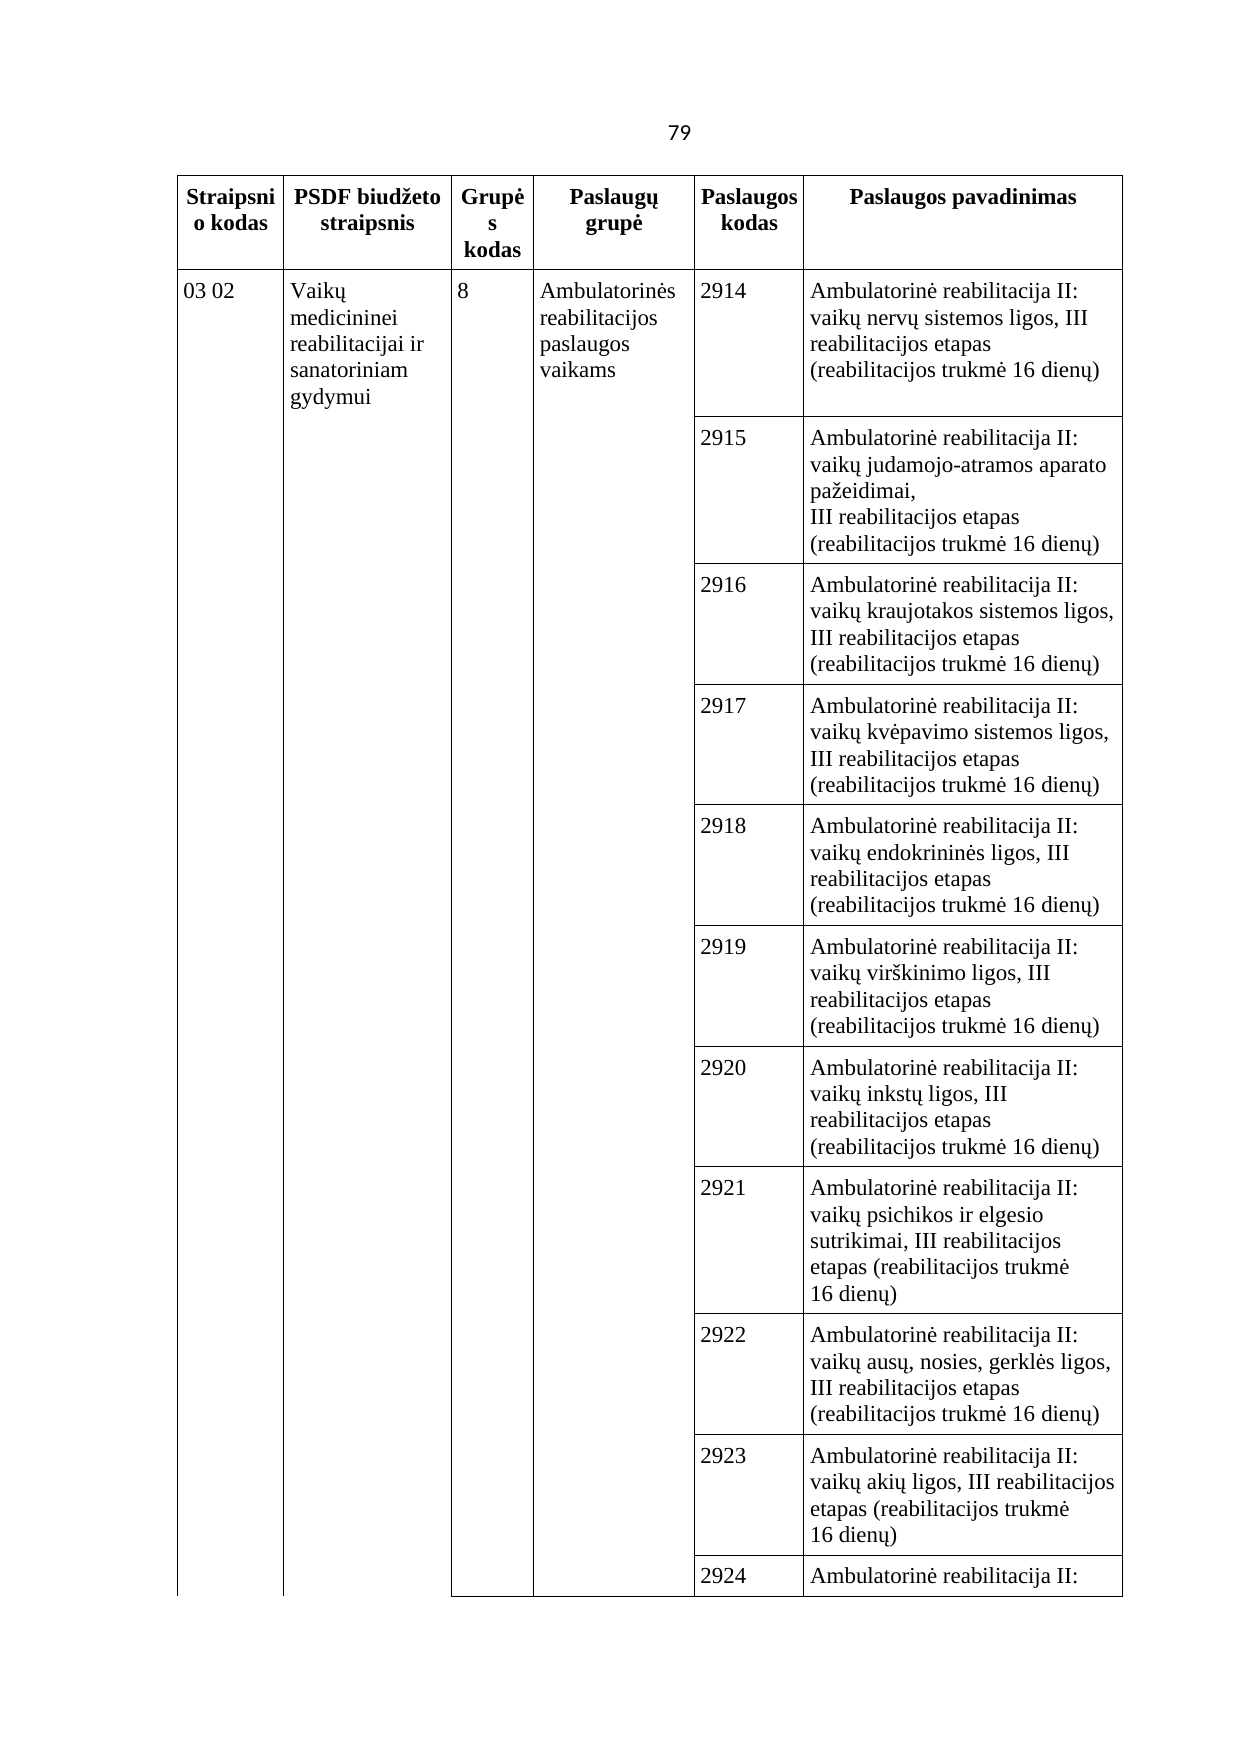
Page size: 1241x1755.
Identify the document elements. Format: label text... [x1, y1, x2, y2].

table_cell [284, 925, 451, 1046]
table_header Paslaugų grupė [534, 176, 694, 269]
table_cell [452, 684, 533, 804]
table_cell 2917 [695, 685, 803, 804]
table_cell 2915 [695, 417, 803, 563]
table_cell Ambulatorinė reabilitacija II: vaikų psichikos ir elgesio sutrikimai, III reabilitacijos etapas (reabilitacijos trukmė 16 dienų) [804, 1167, 1122, 1313]
table_cell Ambulatorinė reabilitacija II: vaikų judamojo-atramos aparato pažeidimai, III reabilitacijos etapas (reabilitacijos trukmė 16 dienų) [804, 417, 1122, 563]
table_cell Ambulatorinės reabilitacijos paslaugos vaikams [534, 270, 694, 416]
table_header Paslaugos pavadinimas [804, 176, 1122, 269]
table_cell [284, 804, 451, 925]
table_cell [284, 416, 451, 563]
table_cell [178, 1313, 283, 1434]
table_cell [534, 563, 694, 684]
table_cell 2914 [695, 270, 803, 416]
table_cell [178, 1555, 283, 1596]
table_cell [534, 1166, 694, 1313]
table_cell [452, 804, 533, 925]
table_cell Ambulatorinė reabilitacija II: [804, 1556, 1122, 1596]
table_header PSDF biudžeto straipsnis [284, 176, 451, 269]
table_cell [284, 1434, 451, 1554]
table_cell Ambulatorinė reabilitacija II: vaikų endokrininės ligos, III reabilitacijos etapas (reabilitacijos trukmė 16 dienų) [804, 805, 1122, 925]
table_cell [452, 1046, 533, 1166]
table_cell 03 02 [178, 270, 283, 416]
table_cell [452, 563, 533, 684]
table_cell [284, 1313, 451, 1434]
table_cell [284, 684, 451, 804]
table_cell [534, 1434, 694, 1554]
table_cell [178, 804, 283, 925]
table_cell 2918 [695, 805, 803, 925]
table_cell 2924 [695, 1556, 803, 1596]
table_cell Ambulatorinė reabilitacija II: vaikų akių ligos, III reabilitacijos etapas (reabilitacijos trukmė 16 dienų) [804, 1435, 1122, 1554]
table_header Paslaugos kodas [695, 176, 803, 269]
table_cell [178, 925, 283, 1046]
table_cell [178, 684, 283, 804]
table_cell [284, 1166, 451, 1313]
table_cell [452, 1166, 533, 1313]
table_cell 2921 [695, 1167, 803, 1313]
table_cell [534, 925, 694, 1046]
table_cell [452, 1555, 533, 1596]
table_cell [178, 563, 283, 684]
table_cell Vaikų medicininei reabilitacijai ir sanatoriniam gydymui [284, 270, 451, 416]
table_cell [452, 925, 533, 1046]
table_cell Ambulatorinė reabilitacija II: vaikų virškinimo ligos, III reabilitacijos etapas (reabilitacijos trukmė 16 dienų) [804, 926, 1122, 1046]
table_cell [452, 416, 533, 563]
table_cell [178, 416, 283, 563]
table_cell [534, 416, 694, 563]
table_cell [534, 1046, 694, 1166]
table_cell 2922 [695, 1314, 803, 1434]
table_cell [534, 1555, 694, 1596]
table_cell 2920 [695, 1047, 803, 1166]
table_cell 2923 [695, 1435, 803, 1554]
table_cell Ambulatorinė reabilitacija II: vaikų ausų, nosies, gerklės ligos, III reabilitacijos etapas (reabilitacijos trukmė 16 dienų) [804, 1314, 1122, 1434]
table_cell [534, 1313, 694, 1434]
table_cell [534, 684, 694, 804]
table_cell [284, 1046, 451, 1166]
table_header Grupės kodas [452, 176, 533, 269]
table_cell 8 [452, 270, 533, 416]
table_cell [178, 1166, 283, 1313]
table_cell [284, 1555, 451, 1596]
table_cell Ambulatorinė reabilitacija II: vaikų kvėpavimo sistemos ligos, III reabilitacijos etapas (reabilitacijos trukmė 16 dienų) [804, 685, 1122, 804]
table_cell [284, 563, 451, 684]
table_cell [452, 1313, 533, 1434]
table_cell Ambulatorinė reabilitacija II: vaikų nervų sistemos ligos, III reabilitacijos etapas (reabilitacijos trukmė 16 dienų) [804, 270, 1122, 416]
table_cell [452, 1434, 533, 1554]
table_cell 2916 [695, 564, 803, 684]
table_cell [178, 1434, 283, 1554]
table_cell [534, 804, 694, 925]
table_cell Ambulatorinė reabilitacija II: vaikų inkstų ligos, III reabilitacijos etapas (reabilitacijos trukmė 16 dienų) [804, 1047, 1122, 1166]
table_cell Ambulatorinė reabilitacija II: vaikų kraujotakos sistemos ligos, III reabilitacijos etapas (reabilitacijos trukmė 16 dienų) [804, 564, 1122, 684]
table_cell [178, 1046, 283, 1166]
table_header Straipsnio kodas [178, 176, 283, 269]
table_cell 2919 [695, 926, 803, 1046]
